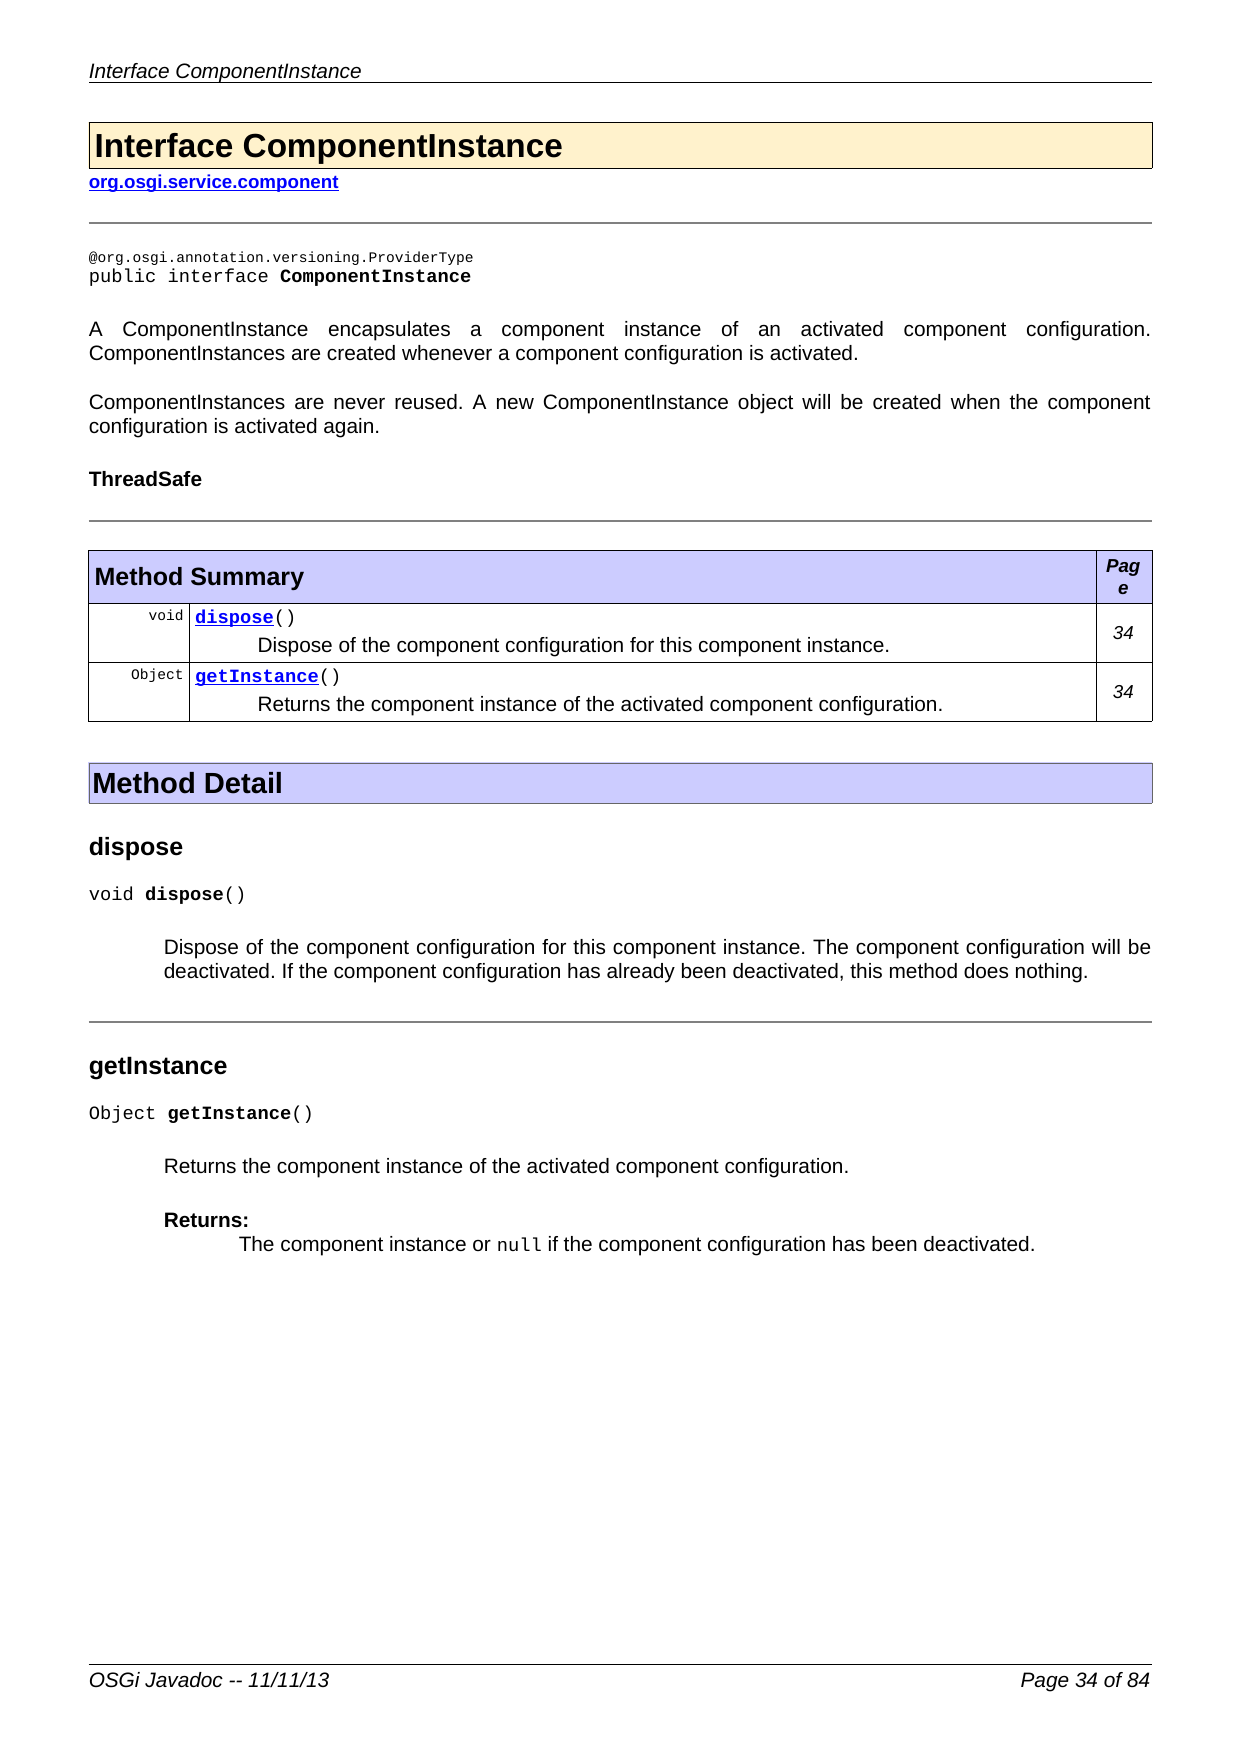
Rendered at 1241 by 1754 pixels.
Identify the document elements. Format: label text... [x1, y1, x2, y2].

subtitle getInstance [88, 1051, 1152, 1080]
text void dispose() [88, 884, 1152, 906]
subtitle Interface ComponentInstance [90, 123, 1152, 168]
subtitle dispose [88, 832, 1152, 860]
table_header Page [1097, 551, 1152, 603]
text The component instance or null if the component configuration has been deactivated. [238, 1231, 1152, 1257]
text ThreadSafe [88, 467, 1152, 491]
table_cell void [89, 604, 189, 662]
text Returns: [163, 1207, 1152, 1231]
text @org.osgi.annotation.versioning.ProviderType public interface ComponentInstance [88, 250, 1152, 288]
table_cell 33 [1097, 604, 1152, 662]
text Returns the component instance of the activated component configuration. [163, 1154, 1152, 1178]
text A ComponentInstance encapsulates a component instance of an activated component configuration. ComponentInstances are created whenever a component configuration is activated. [88, 317, 1152, 365]
table_header Method Summary [89, 551, 1096, 603]
subtitle Method Detail [90, 764, 1152, 803]
table_cell 33 [1097, 663, 1152, 721]
table_cell dispose() Dispose of the component configuration for this component instance. [190, 604, 1096, 662]
text Object getInstance() [88, 1104, 1152, 1125]
table_cell getInstance() Returns the component instance of the activated component configuration. [190, 663, 1096, 721]
text Dispose of the component configuration for this component instance. The component configuration will be deactivated. If the component configuration has already been deactivated, this method does nothing. [163, 935, 1152, 983]
table_cell Object [89, 663, 189, 721]
text org.osgi.service.component [88, 171, 1152, 193]
text ComponentInstances are never reused. A new ComponentInstance object will be created when the component configuration is activated again. [88, 390, 1152, 438]
